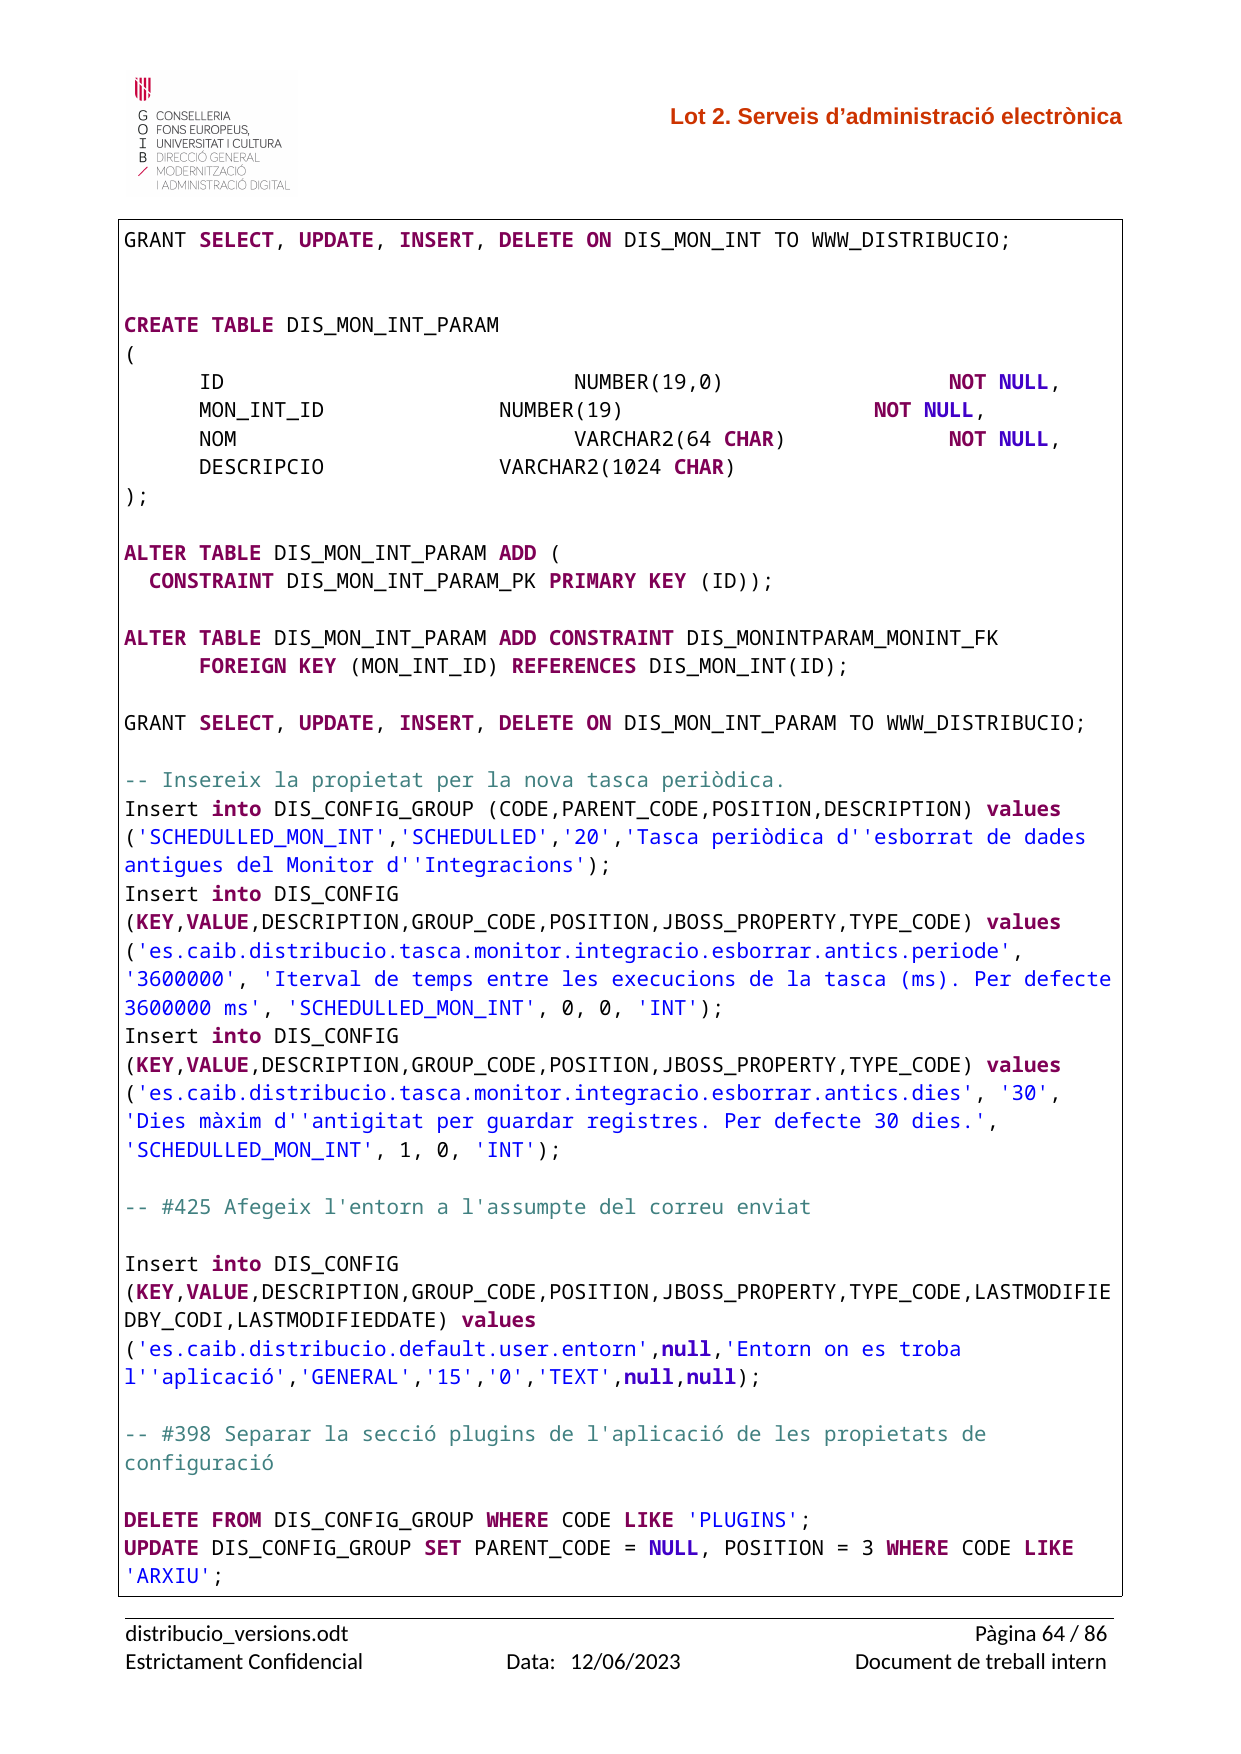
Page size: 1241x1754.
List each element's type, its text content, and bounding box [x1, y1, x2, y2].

table_header GRANT SELECT, UPDATE, INSERT, DELETE ON DIS_MON_INT TO WWW_DISTRIBUCIO; CREATE TABLE DIS_MON_INT_PARAM ( ID NUMBER(19,0) NOT NULL, MON_INT_ID NUMBER(19) NOT NULL, NOM VARCHAR2(64 CHAR) NOT NULL, DESCRIPCIO VARCHAR2(1024 CHAR) ); ALTER TABLE DIS_MON_INT_PARAM ADD ( CONSTRAINT DIS_MON_INT_PARAM_PK PRIMARY KEY (ID)); ALTER TABLE DIS_MON_INT_PARAM ADD CONSTRAINT DIS_MONINTPARAM_MONINT_FK FOREIGN KEY (MON_INT_ID) REFERENCES DIS_MON_INT(ID); GRANT SELECT, UPDATE, INSERT, DELETE ON DIS_MON_INT_PARAM TO WWW_DISTRIBUCIO; -- Insereix la propietat per la nova tasca periòdica. Insert into DIS_CONFIG_GROUP (CODE,PARENT_CODE,POSITION,DESCRIPTION) values ('SCHEDULLED_MON_INT','SCHEDULLED','20','Tasca periòdica d''esborrat de dades antigues del Monitor d''Integracions'); Insert into DIS_CONFIG (KEY,VALUE,DESCRIPTION,GROUP_CODE,POSITION,JBOSS_PROPERTY,TYPE_CODE) values ('es.caib.distribucio.tasca.monitor.integracio.esborrar.antics.periode', '3600000', 'Iterval de temps entre les execucions de la tasca (ms). Per defecte 3600000 ms', 'SCHEDULLED_MON_INT', 0, 0, 'INT'); Insert into DIS_CONFIG (KEY,VALUE,DESCRIPTION,GROUP_CODE,POSITION,JBOSS_PROPERTY,TYPE_CODE) values ('es.caib.distribucio.tasca.monitor.integracio.esborrar.antics.dies', '30', 'Dies màxim d''antigitat per guardar registres. Per defecte 30 dies.', 'SCHEDULLED_MON_INT', 1, 0, 'INT'); -- #425 Afegeix l'entorn a l'assumpte del correu enviat Insert into DIS_CONFIG (KEY,VALUE,DESCRIPTION,GROUP_CODE,POSITION,JBOSS_PROPERTY,TYPE_CODE,LASTMODIFIEDBY_CODI,LASTMODIFIEDDATE) values ('es.caib.distribucio.default.user.entorn',null,'Entorn on es troba l''aplicació','GENERAL','15','0','TEXT',null,null); -- #398 Separar la secció plugins de l'aplicació de les propietats de configuració DELETE FROM DIS_CONFIG_GROUP WHERE CODE LIKE 'PLUGINS'; UPDATE DIS_CONFIG_GROUP SET PARENT_CODE = NULL, POSITION = 3 WHERE CODE LIKE 'ARXIU'; [119, 220, 1122, 1596]
picture [126, 70, 299, 197]
